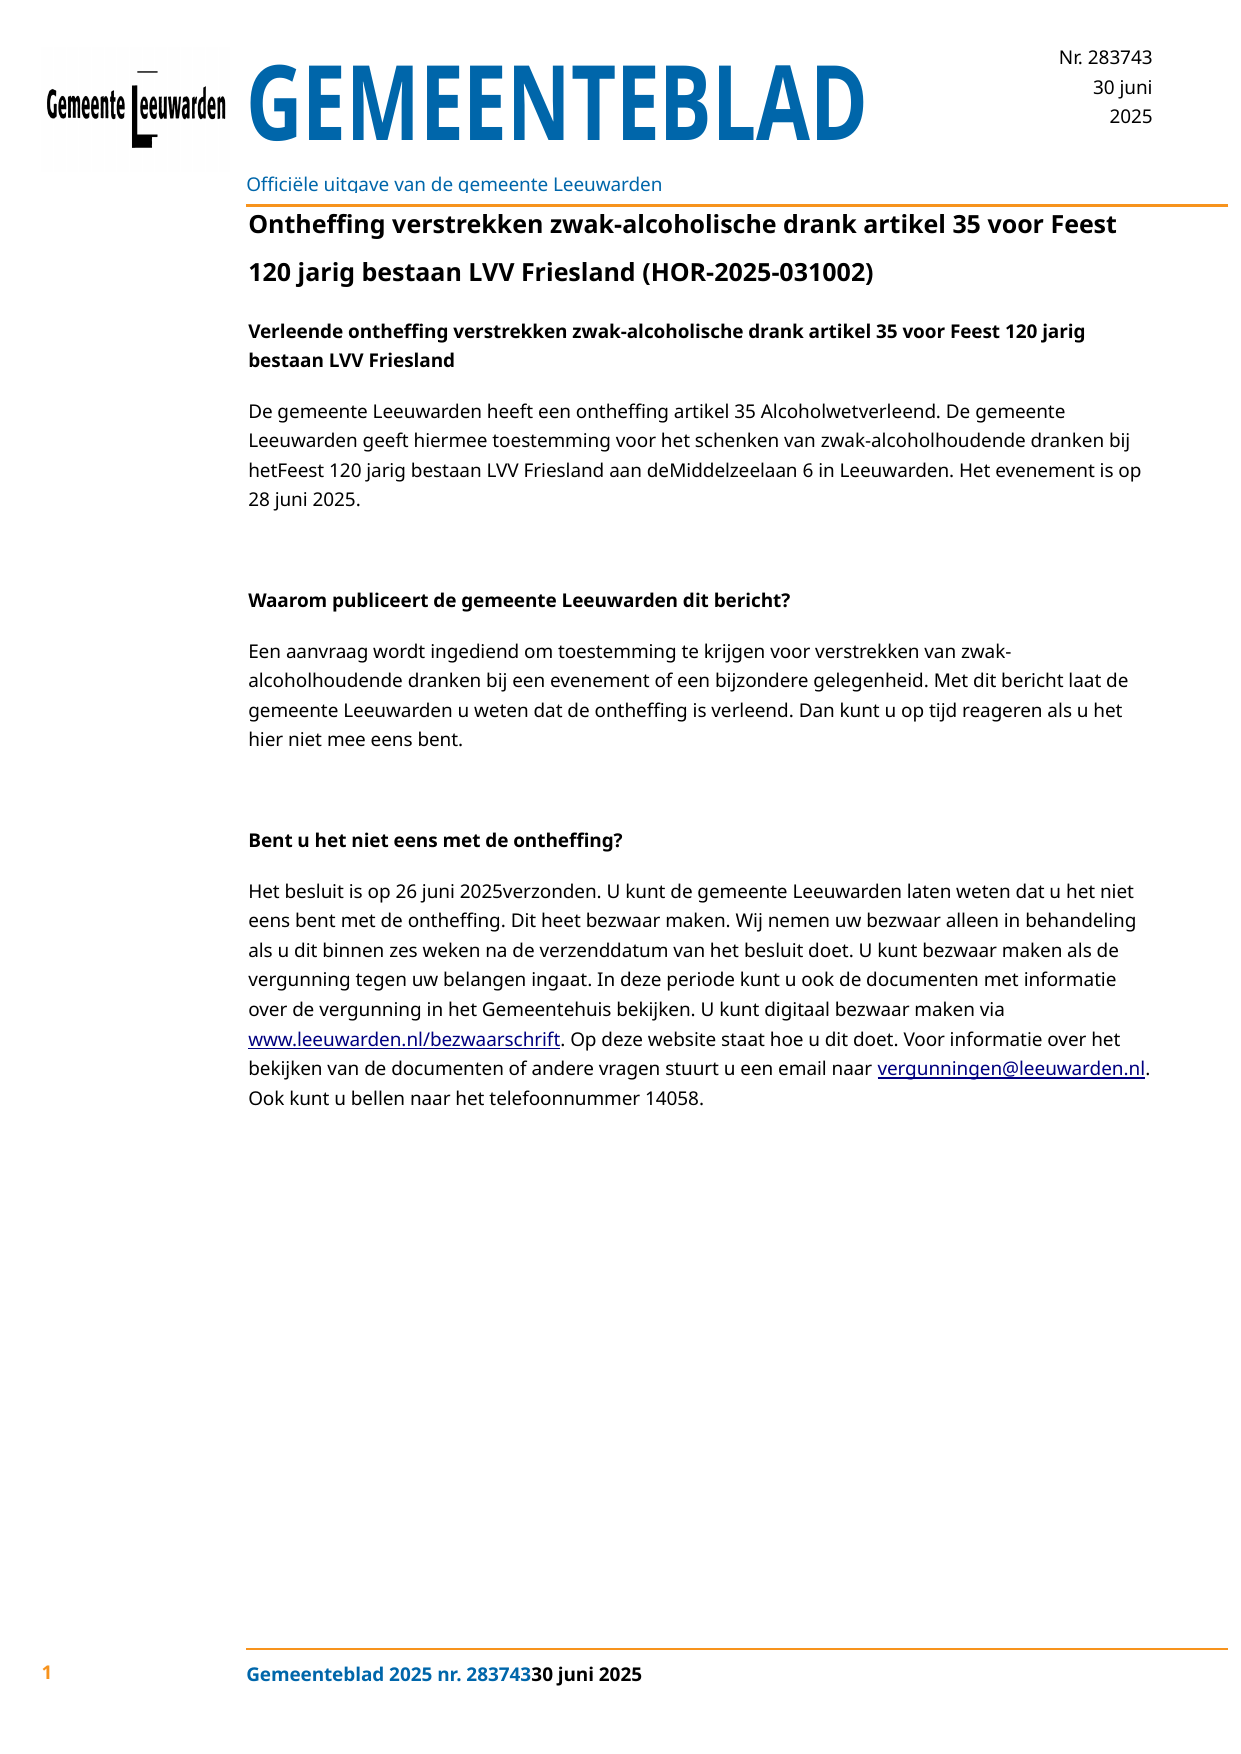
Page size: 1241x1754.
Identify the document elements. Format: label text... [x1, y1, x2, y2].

text De gemeente Leeuwarden heeft een ontheffing artikel 35 Alcoholwetverleend. De gemeente Leeuwarden geeft hiermee toestemming voor het schenken van zwak-alcoholhoudende dranken bij hetFeest 120 jarig bestaan LVV Friesland aan deMiddelzeelaan 6 in Leeuwarden. Het evenement is op 28 juni 2025. [248, 398, 1152, 512]
text Verleende ontheffing verstrekken zwak-alcoholische drank artikel 35 voor Feest 120 jarig bestaan LVV Friesland [248, 318, 1152, 373]
picture [41, 47, 231, 172]
text Ontheffing verstrekken zwak-alcoholische drank artikel 35 voor Feest 120 jarig bestaan LVV Friesland (HOR-2025-031002) [248, 207, 1152, 288]
text Bent u het niet eens met de ontheffing? [248, 827, 1152, 853]
text Een aanvraag wordt ingediend om toestemming te krijgen voor verstrekken van zwak-alcoholhoudende dranken bij een evenement of een bijzondere gelegenheid. Met dit bericht laat de gemeente Leeuwarden u weten dat de ontheffing is verleend. Dan kunt u op tijd reageren als u het hier niet mee eens bent. [248, 638, 1152, 752]
text Het besluit is op 26 juni 2025verzonden. U kunt de gemeente Leeuwarden laten weten dat u het niet eens bent met de ontheffing. Dit heet bezwaar maken. Wij nemen uw bezwaar alleen in behandeling als u dit binnen zes weken na de verzenddatum van het besluit doet. U kunt bezwaar maken als de vergunning tegen uw belangen ingaat. In deze periode kunt u ook de documenten met informatie over de vergunning in het Gemeentehuis bekijken. U kunt digitaal bezwaar maken via www.leeuwarden.nl/bezwaarschrift. Op deze website staat hoe u dit doet. Voor informatie over het bekijken van de documenten of andere vragen stuurt u een email naar vergunningen@leeuwarden.nl. Ook kunt u bellen naar het telefoonnummer 14058. [248, 878, 1152, 1111]
text Waarom publiceert de gemeente Leeuwarden dit bericht? [248, 587, 1152, 613]
